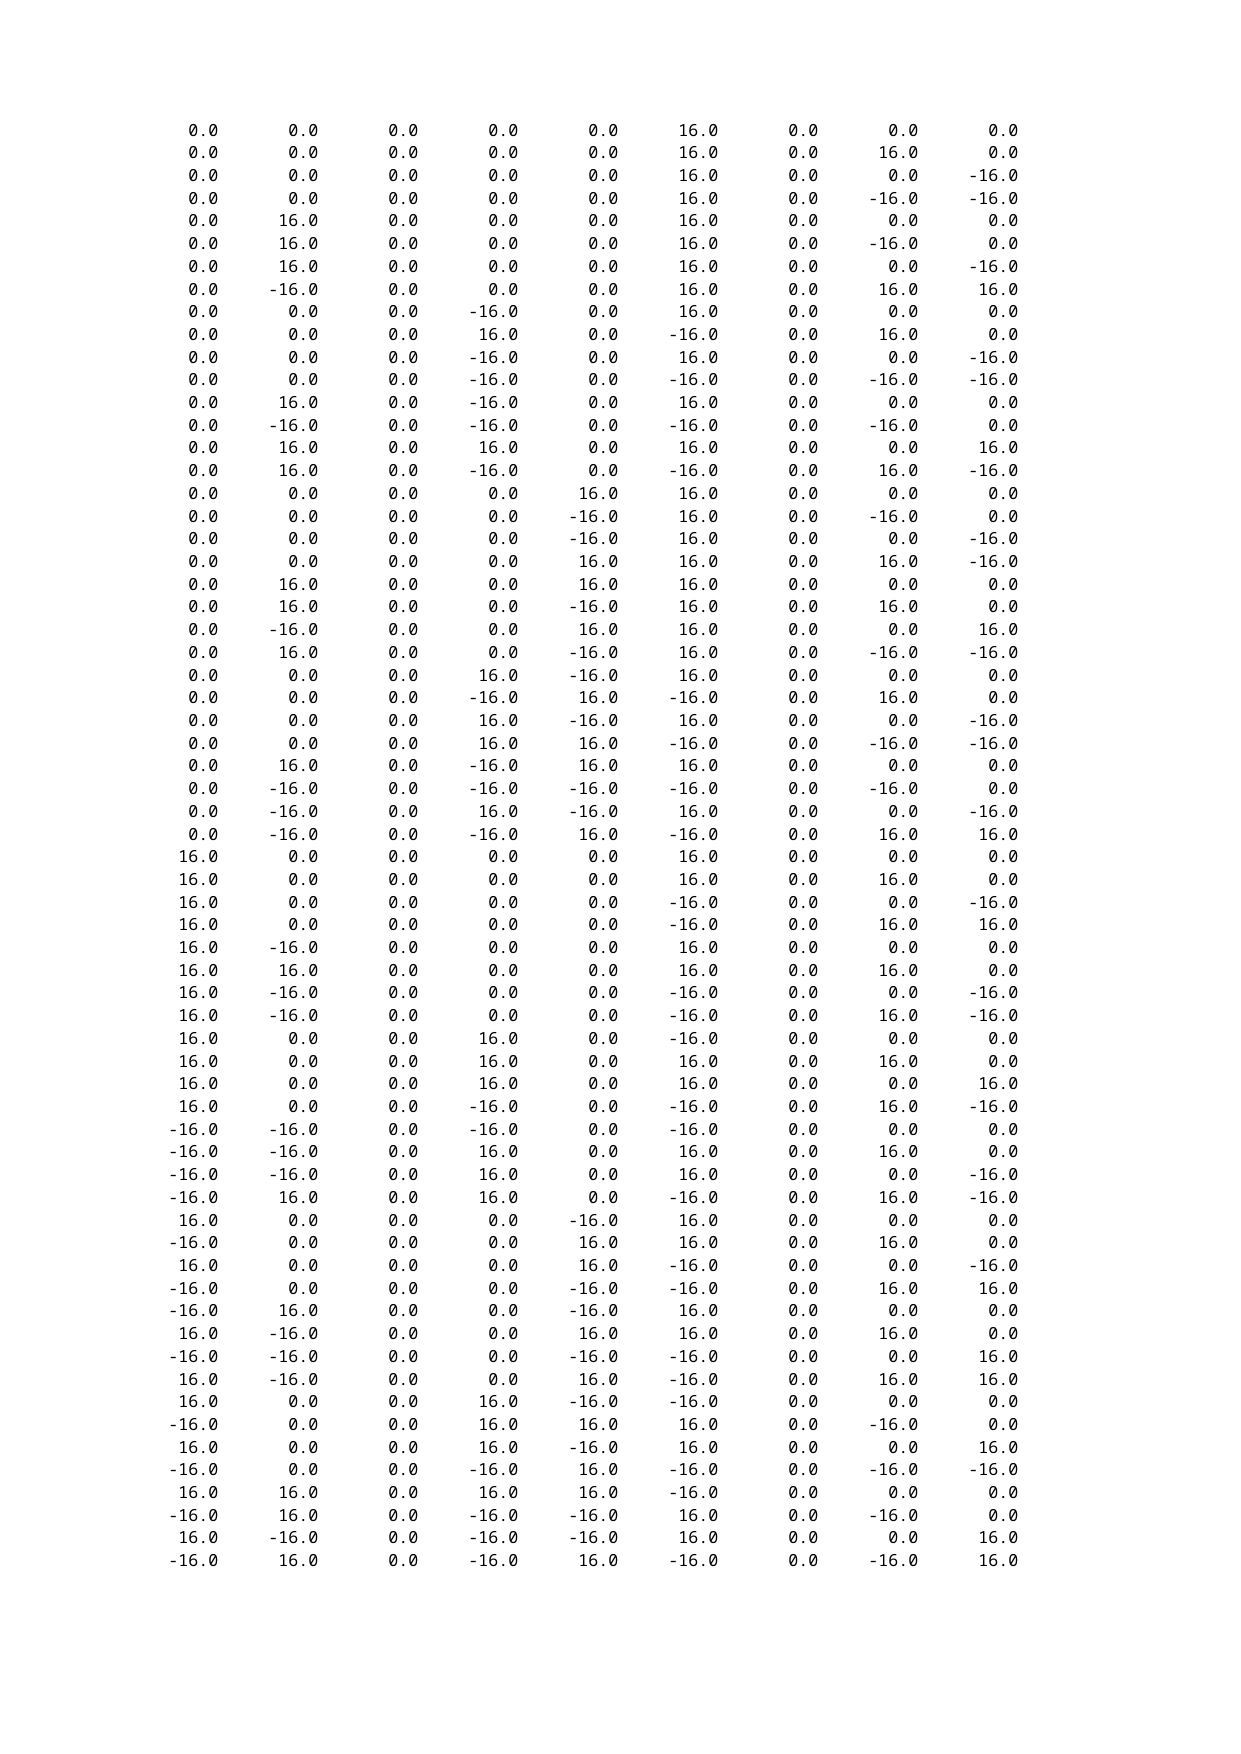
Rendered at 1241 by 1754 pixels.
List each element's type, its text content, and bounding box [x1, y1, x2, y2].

text -16.0 16.0 0.0 16.0 0.0 -16.0 0.0 16.0 -16.0 [118, 1185, 1122, 1208]
text 16.0 0.0 0.0 16.0 -16.0 16.0 0.0 0.0 16.0 [118, 1435, 1122, 1458]
text 0.0 16.0 0.0 0.0 0.0 16.0 0.0 -16.0 0.0 [118, 232, 1122, 254]
text 0.0 0.0 0.0 0.0 0.0 16.0 0.0 0.0 0.0 [118, 118, 1122, 141]
text -16.0 -16.0 0.0 16.0 0.0 16.0 0.0 16.0 0.0 [118, 1140, 1122, 1163]
text -16.0 0.0 0.0 0.0 -16.0 -16.0 0.0 16.0 16.0 [118, 1276, 1122, 1299]
text 16.0 -16.0 0.0 -16.0 -16.0 16.0 0.0 0.0 16.0 [118, 1526, 1122, 1549]
text 0.0 -16.0 0.0 -16.0 -16.0 -16.0 0.0 -16.0 0.0 [118, 777, 1122, 799]
text 16.0 -16.0 0.0 0.0 0.0 16.0 0.0 0.0 0.0 [118, 936, 1122, 958]
text 16.0 -16.0 0.0 0.0 16.0 -16.0 0.0 16.0 16.0 [118, 1367, 1122, 1390]
text 16.0 -16.0 0.0 0.0 0.0 -16.0 0.0 16.0 -16.0 [118, 1004, 1122, 1026]
text 0.0 0.0 0.0 16.0 -16.0 16.0 0.0 0.0 0.0 [118, 663, 1122, 686]
text 0.0 -16.0 0.0 0.0 0.0 16.0 0.0 16.0 16.0 [118, 277, 1122, 300]
text 16.0 16.0 0.0 0.0 0.0 16.0 0.0 16.0 0.0 [118, 958, 1122, 981]
text -16.0 16.0 0.0 -16.0 16.0 -16.0 0.0 -16.0 16.0 [118, 1549, 1122, 1571]
text 0.0 0.0 0.0 16.0 0.0 -16.0 0.0 16.0 0.0 [118, 322, 1122, 345]
text 0.0 0.0 0.0 -16.0 16.0 -16.0 0.0 16.0 0.0 [118, 686, 1122, 708]
text 0.0 0.0 0.0 0.0 -16.0 16.0 0.0 -16.0 0.0 [118, 504, 1122, 527]
text 16.0 0.0 0.0 0.0 -16.0 16.0 0.0 0.0 0.0 [118, 1208, 1122, 1231]
text 0.0 -16.0 0.0 16.0 -16.0 16.0 0.0 0.0 -16.0 [118, 799, 1122, 822]
text 16.0 0.0 0.0 16.0 -16.0 -16.0 0.0 0.0 0.0 [118, 1390, 1122, 1412]
text -16.0 -16.0 0.0 16.0 0.0 16.0 0.0 0.0 -16.0 [118, 1163, 1122, 1185]
text 16.0 0.0 0.0 -16.0 0.0 -16.0 0.0 16.0 -16.0 [118, 1094, 1122, 1117]
text 16.0 0.0 0.0 16.0 0.0 -16.0 0.0 0.0 0.0 [118, 1026, 1122, 1049]
text 16.0 0.0 0.0 16.0 0.0 16.0 0.0 16.0 0.0 [118, 1049, 1122, 1072]
text 0.0 16.0 0.0 0.0 16.0 16.0 0.0 0.0 0.0 [118, 572, 1122, 595]
text 0.0 16.0 0.0 0.0 -16.0 16.0 0.0 16.0 0.0 [118, 595, 1122, 618]
text 0.0 0.0 0.0 -16.0 0.0 -16.0 0.0 -16.0 -16.0 [118, 368, 1122, 391]
text -16.0 0.0 0.0 16.0 16.0 16.0 0.0 -16.0 0.0 [118, 1412, 1122, 1435]
text 0.0 0.0 0.0 0.0 16.0 16.0 0.0 16.0 -16.0 [118, 549, 1122, 572]
text 16.0 0.0 0.0 0.0 0.0 -16.0 0.0 16.0 16.0 [118, 913, 1122, 936]
text 0.0 -16.0 0.0 0.0 16.0 16.0 0.0 0.0 16.0 [118, 618, 1122, 640]
text 0.0 0.0 0.0 -16.0 0.0 16.0 0.0 0.0 -16.0 [118, 345, 1122, 368]
text 0.0 16.0 0.0 0.0 0.0 16.0 0.0 0.0 0.0 [118, 209, 1122, 232]
text 0.0 0.0 0.0 -16.0 0.0 16.0 0.0 0.0 0.0 [118, 300, 1122, 322]
text 0.0 0.0 0.0 16.0 -16.0 16.0 0.0 0.0 -16.0 [118, 708, 1122, 731]
text -16.0 16.0 0.0 0.0 -16.0 16.0 0.0 0.0 0.0 [118, 1299, 1122, 1322]
text 0.0 16.0 0.0 16.0 0.0 16.0 0.0 0.0 16.0 [118, 436, 1122, 459]
text 16.0 -16.0 0.0 0.0 0.0 -16.0 0.0 0.0 -16.0 [118, 981, 1122, 1004]
text 0.0 -16.0 0.0 -16.0 0.0 -16.0 0.0 -16.0 0.0 [118, 413, 1122, 436]
text 16.0 -16.0 0.0 0.0 16.0 16.0 0.0 16.0 0.0 [118, 1322, 1122, 1344]
text 16.0 16.0 0.0 16.0 16.0 -16.0 0.0 0.0 0.0 [118, 1481, 1122, 1503]
text 16.0 0.0 0.0 0.0 0.0 16.0 0.0 0.0 0.0 [118, 845, 1122, 867]
text 0.0 0.0 0.0 0.0 0.0 16.0 0.0 -16.0 -16.0 [118, 186, 1122, 209]
text -16.0 -16.0 0.0 -16.0 0.0 -16.0 0.0 0.0 0.0 [118, 1117, 1122, 1140]
text 0.0 0.0 0.0 0.0 0.0 16.0 0.0 0.0 -16.0 [118, 163, 1122, 186]
text 0.0 16.0 0.0 0.0 -16.0 16.0 0.0 -16.0 -16.0 [118, 640, 1122, 663]
text 0.0 16.0 0.0 0.0 0.0 16.0 0.0 0.0 -16.0 [118, 254, 1122, 277]
text -16.0 16.0 0.0 -16.0 -16.0 16.0 0.0 -16.0 0.0 [118, 1503, 1122, 1526]
text 0.0 0.0 0.0 0.0 16.0 16.0 0.0 0.0 0.0 [118, 481, 1122, 504]
text 0.0 0.0 0.0 16.0 16.0 -16.0 0.0 -16.0 -16.0 [118, 731, 1122, 754]
text 0.0 16.0 0.0 -16.0 0.0 -16.0 0.0 16.0 -16.0 [118, 459, 1122, 481]
text 16.0 0.0 0.0 16.0 0.0 16.0 0.0 0.0 16.0 [118, 1072, 1122, 1094]
text 16.0 0.0 0.0 0.0 0.0 -16.0 0.0 0.0 -16.0 [118, 890, 1122, 913]
text 0.0 -16.0 0.0 -16.0 16.0 -16.0 0.0 16.0 16.0 [118, 822, 1122, 845]
text 16.0 0.0 0.0 0.0 16.0 -16.0 0.0 0.0 -16.0 [118, 1253, 1122, 1276]
text -16.0 0.0 0.0 -16.0 16.0 -16.0 0.0 -16.0 -16.0 [118, 1458, 1122, 1481]
text 0.0 16.0 0.0 -16.0 0.0 16.0 0.0 0.0 0.0 [118, 391, 1122, 413]
text 0.0 0.0 0.0 0.0 -16.0 16.0 0.0 0.0 -16.0 [118, 527, 1122, 549]
text 16.0 0.0 0.0 0.0 0.0 16.0 0.0 16.0 0.0 [118, 867, 1122, 890]
text 0.0 0.0 0.0 0.0 0.0 16.0 0.0 16.0 0.0 [118, 141, 1122, 163]
text 0.0 16.0 0.0 -16.0 16.0 16.0 0.0 0.0 0.0 [118, 754, 1122, 777]
text -16.0 0.0 0.0 0.0 16.0 16.0 0.0 16.0 0.0 [118, 1231, 1122, 1253]
text -16.0 -16.0 0.0 0.0 -16.0 -16.0 0.0 0.0 16.0 [118, 1344, 1122, 1367]
